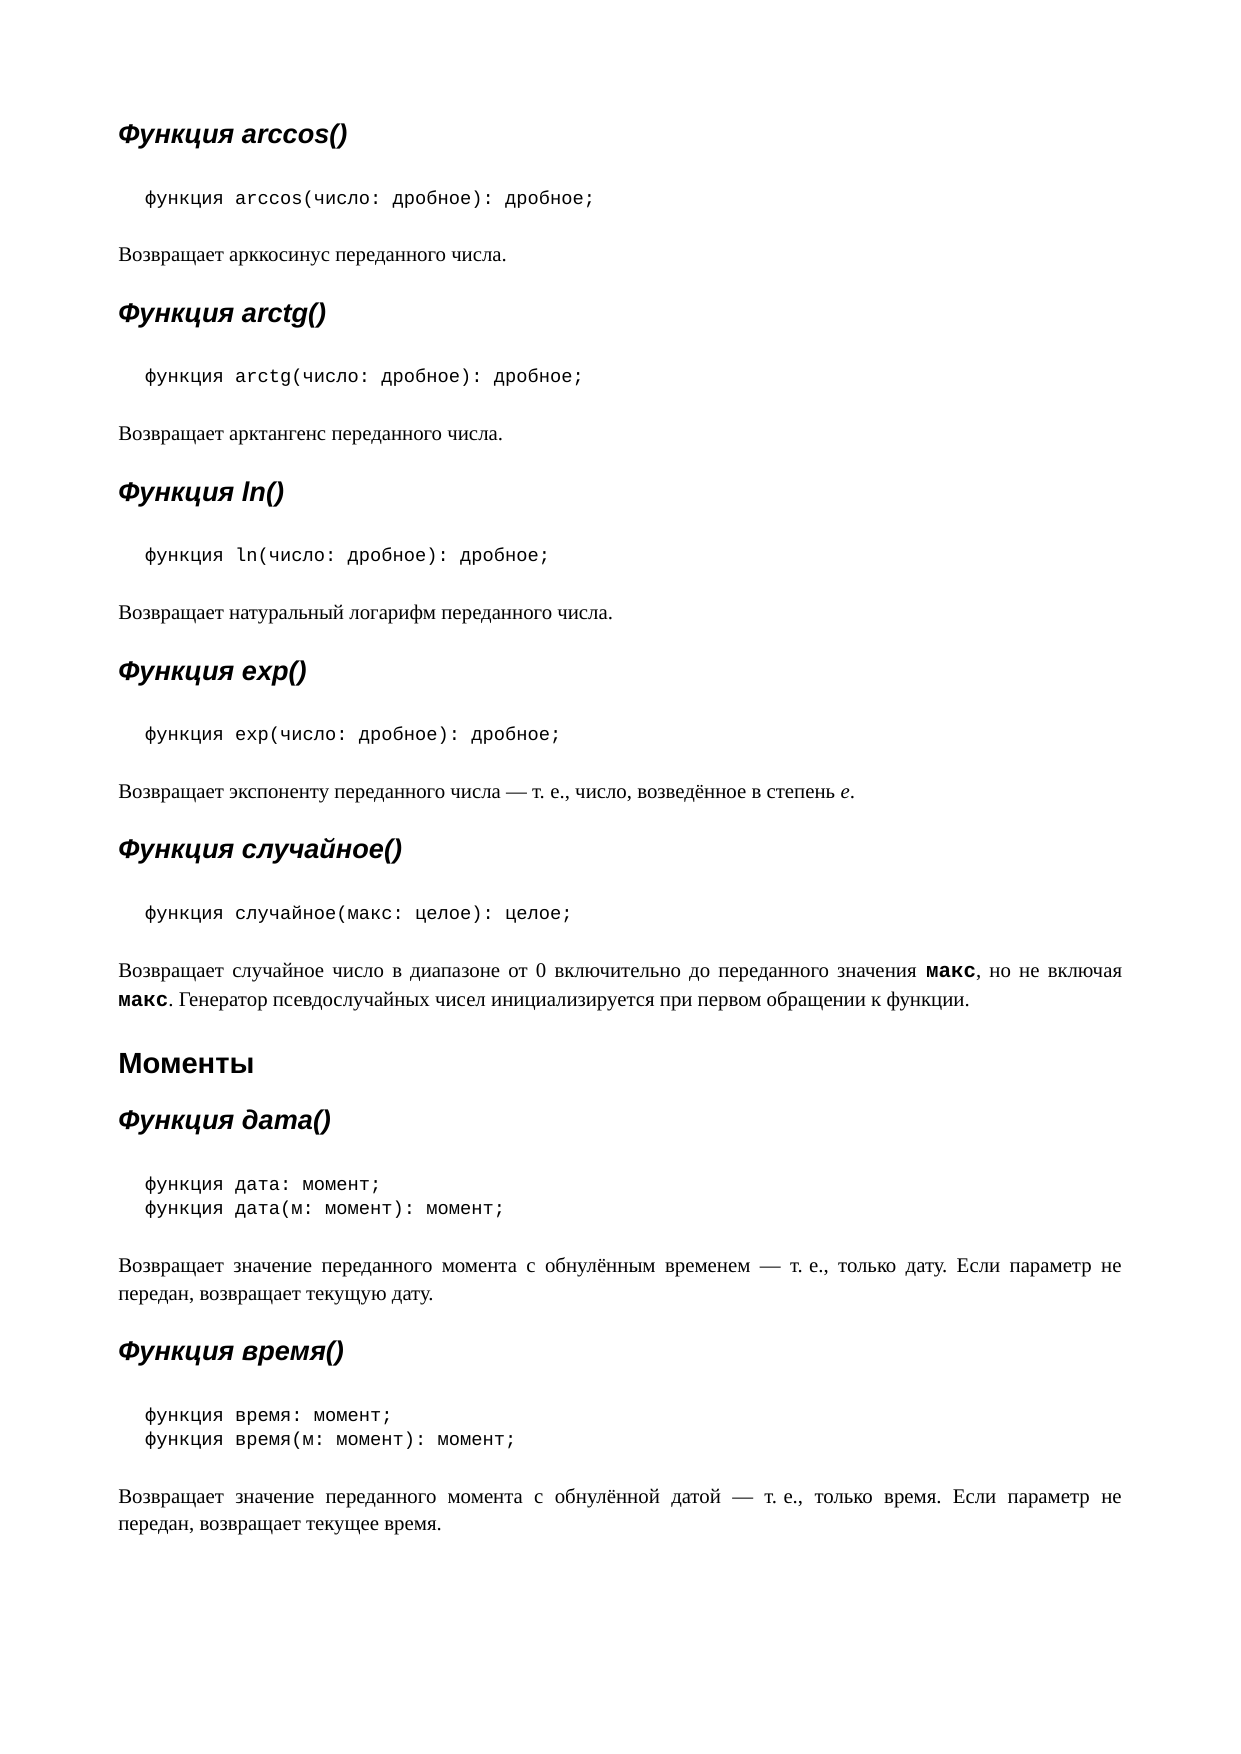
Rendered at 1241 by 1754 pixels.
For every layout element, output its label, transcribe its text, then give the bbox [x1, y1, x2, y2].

text Возвращает арккосинус переданного числа. [118, 242, 1122, 266]
subtitle Функция случайное() [118, 833, 1122, 865]
subtitle Функция arctg() [118, 297, 1122, 328]
text функция ln(число: дробное): дробное; [136, 537, 1104, 576]
text функция время: момент; функция время(м: момент): момент; [136, 1397, 1104, 1460]
subtitle Функция дата() [118, 1104, 1122, 1136]
text Возвращает экспоненту переданного числа — т. е., число, возведённое в степень e. [118, 779, 1122, 803]
subtitle Функция время() [118, 1335, 1122, 1366]
text Возвращает натуральный логарифм переданного числа. [118, 600, 1122, 624]
text функция дата: момент; функция дата(м: момент): момент; [136, 1166, 1104, 1229]
text Возвращает случайное число в диапазоне от 0 включительно до переданного значения макс, но не включая макс. Генератор псевдослучайных чисел инициализируется при первом обращении к функции. [118, 958, 1122, 1013]
text функция arctg(число: дробное): дробное; [136, 358, 1104, 397]
subtitle Функция exp() [118, 655, 1122, 686]
text функция arccos(число: дробное): дробное; [136, 179, 1104, 218]
text функция случайное(макс: целое): целое; [136, 895, 1104, 934]
text Возвращает значение переданного момента с обнулённой датой — т. е., только время. Если параметр не передан, возвращает текущее время. [118, 1484, 1122, 1535]
subtitle Функция ln() [118, 476, 1122, 507]
subtitle Функция arccos() [118, 118, 1122, 149]
text функция exp(число: дробное): дробное; [136, 716, 1104, 755]
subtitle Моменты [118, 1046, 1122, 1079]
text Возвращает значение переданного момента с обнулённым временем — т. е., только дату. Если параметр не передан, возвращает текущую дату. [118, 1253, 1122, 1304]
text Возвращает арктангенс переданного числа. [118, 421, 1122, 445]
